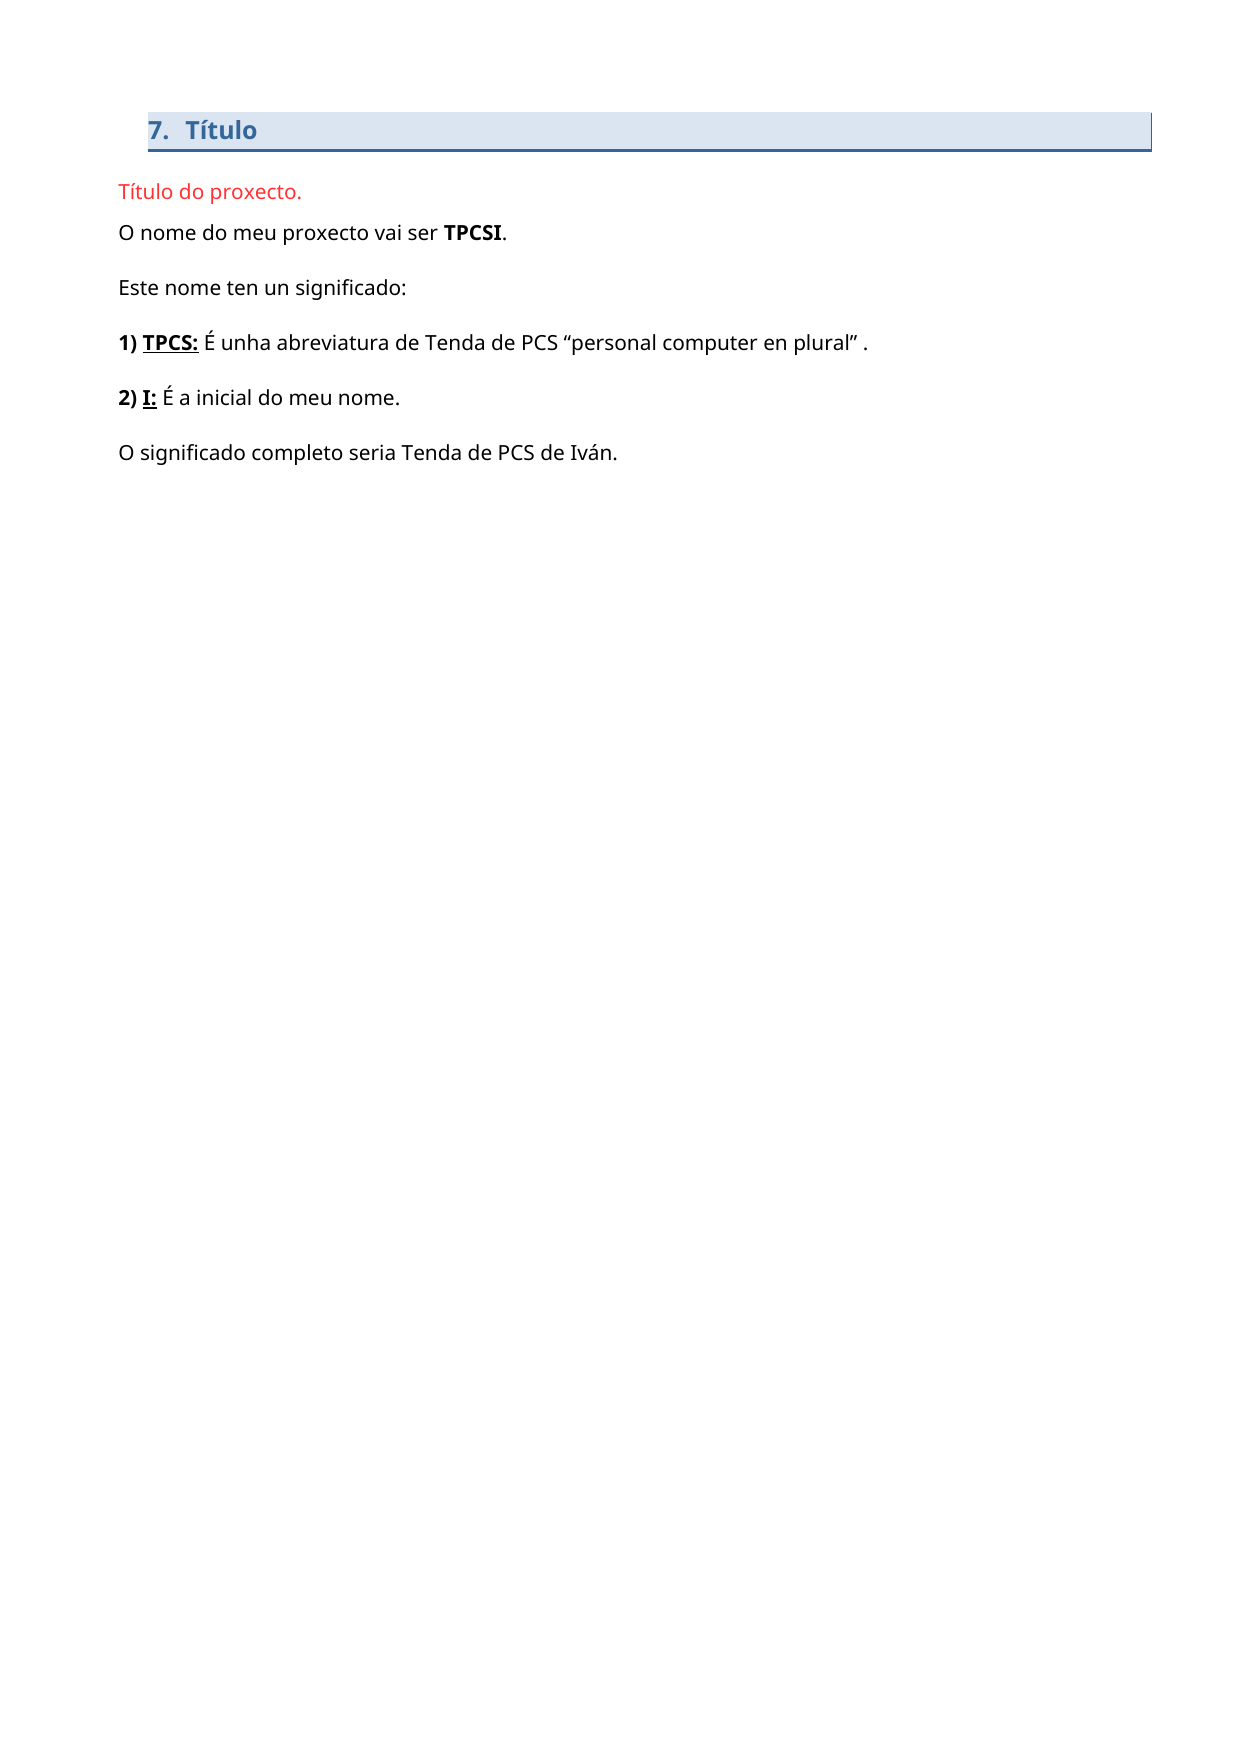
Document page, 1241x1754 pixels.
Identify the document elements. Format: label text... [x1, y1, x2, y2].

list Este nome ten un significado: [118, 273, 1152, 301]
list O nome do meu proxecto vai ser TPCSI. [118, 218, 1152, 246]
list 2) I: É a inicial do meu nome. [118, 383, 1152, 411]
list 1) TPCS: É unha abreviatura de Tenda de PCS “personal computer en plural” . [118, 328, 1152, 356]
list Título do proxecto. [118, 177, 1152, 205]
subtitle Título [148, 112, 1151, 149]
list O significado completo seria Tenda de PCS de Iván. [118, 438, 1152, 467]
